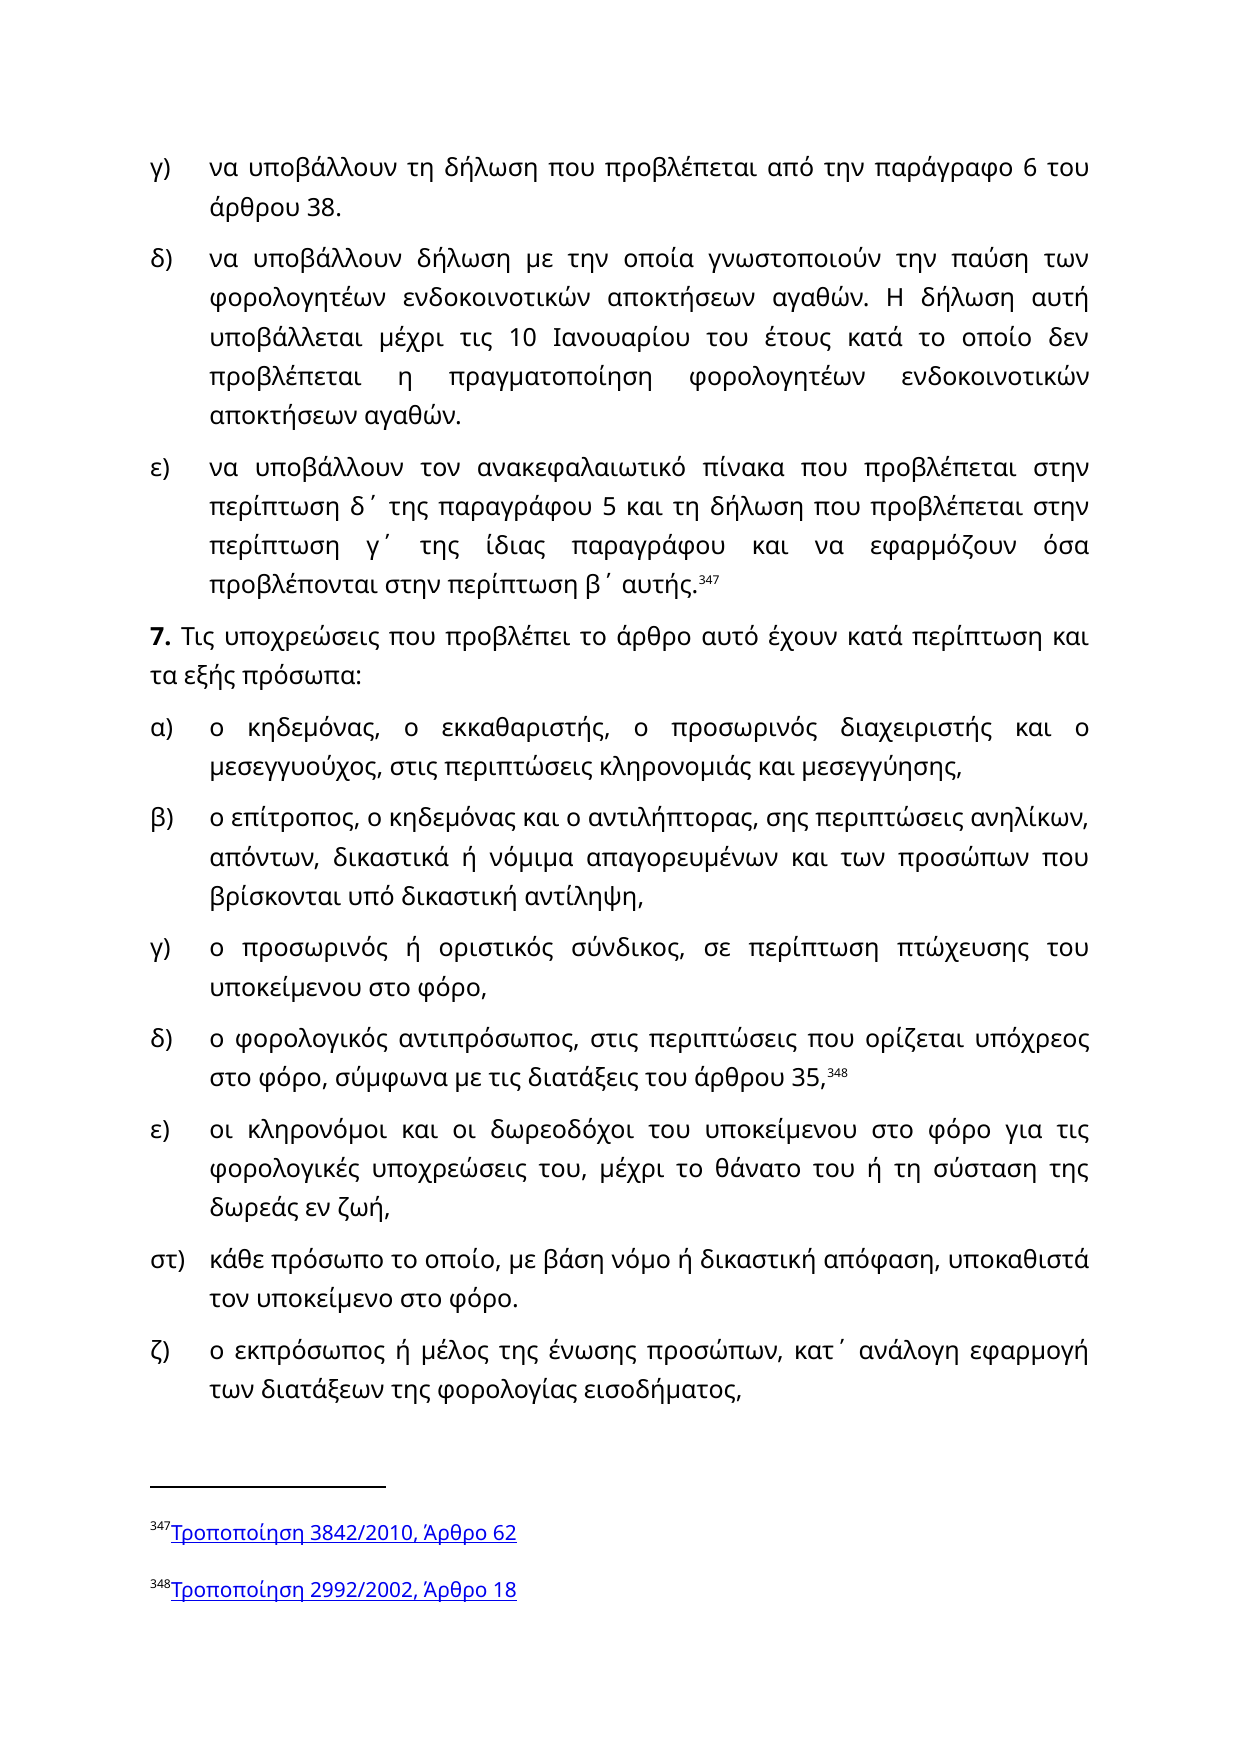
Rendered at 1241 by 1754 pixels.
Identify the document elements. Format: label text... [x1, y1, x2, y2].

list δ) να υποβάλλουν δήλωση με την οποία γνωστοποιούν την παύση των φορολογητέων ενδοκοινοτικών αποκτήσεων αγαθών. Η δήλωση αυτή υποβάλλεται μέχρι τις 10 Ιανουαρίου του έτους κατά το οποίο δεν προβλέπεται η πραγματοποίηση φορολογητέων ενδοκοινοτικών αποκτήσεων αγαθών. [150, 241, 1090, 432]
text Τροποποίηση 3842/2010, Άρθρο 62 [150, 1518, 1090, 1546]
list γ) ο προσωρινός ή οριστικός σύνδικος, σε περίπτωση πτώχευσης του υποκείμενου στο φόρο, [150, 930, 1090, 1003]
list ε) οι κληρονόμοι και οι δωρεοδόχοι του υποκείμενου στο φόρο για τις φορολογικές υποχρεώσεις του, μέχρι το θάνατο του ή τη σύσταση της δωρεάς εν ζωή, [150, 1112, 1090, 1224]
text 7. Τις υποχρεώσεις που προβλέπει το άρθρο αυτό έχουν κατά περίπτωση και τα εξής πρόσωπα: [150, 618, 1090, 692]
list α) ο κηδεμόνας, ο εκκαθαριστής, ο προσωρινός διαχειριστής και ο μεσεγγυούχος, στις περιπτώσεις κληρονομιάς και μεσεγγύησης, [150, 709, 1090, 782]
list ε) να υποβάλλουν τον ανακεφαλαιωτικό πίνακα που προβλέπεται στην περίπτωση δ΄ της παραγράφου 5 και τη δήλωση που προβλέπεται στην περίπτωση γ΄ της ίδιας παραγράφου και να εφαρμόζουν όσα προβλέπονται στην περίπτωση β΄ αυτής. [150, 449, 1090, 601]
list γ) να υποβάλλουν τη δήλωση που προβλέπεται από την παράγραφο 6 του άρθρου 38. [150, 150, 1090, 223]
list στ) κάθε πρόσωπο το οποίο, με βάση νόμο ή δικαστική απόφαση, υποκαθιστά τον υποκείμενο στο φόρο. [150, 1242, 1090, 1315]
list β) ο επίτροπος, ο κηδεμόνας και ο αντιλήπτορας, σης περιπτώσεις ανηλίκων, απόντων, δικαστικά ή νόμιμα απαγορευμένων και των προσώπων που βρίσκονται υπό δικαστική αντίληψη, [150, 800, 1090, 912]
list δ) ο φορολογικός αντιπρόσωπος, στις περιπτώσεις που ορίζεται υπόχρεος στο φόρο, σύμφωνα με τις διατάξεις του άρθρου 35, [150, 1021, 1090, 1094]
text Τροποποίηση 2992/2002, Άρθρο 18 [150, 1576, 1090, 1604]
list ζ) ο εκπρόσωπος ή μέλος της ένωσης προσώπων, κατ΄ ανάλογη εφαρμογή των διατάξεων της φορολογίας εισοδήματος, [150, 1332, 1090, 1406]
